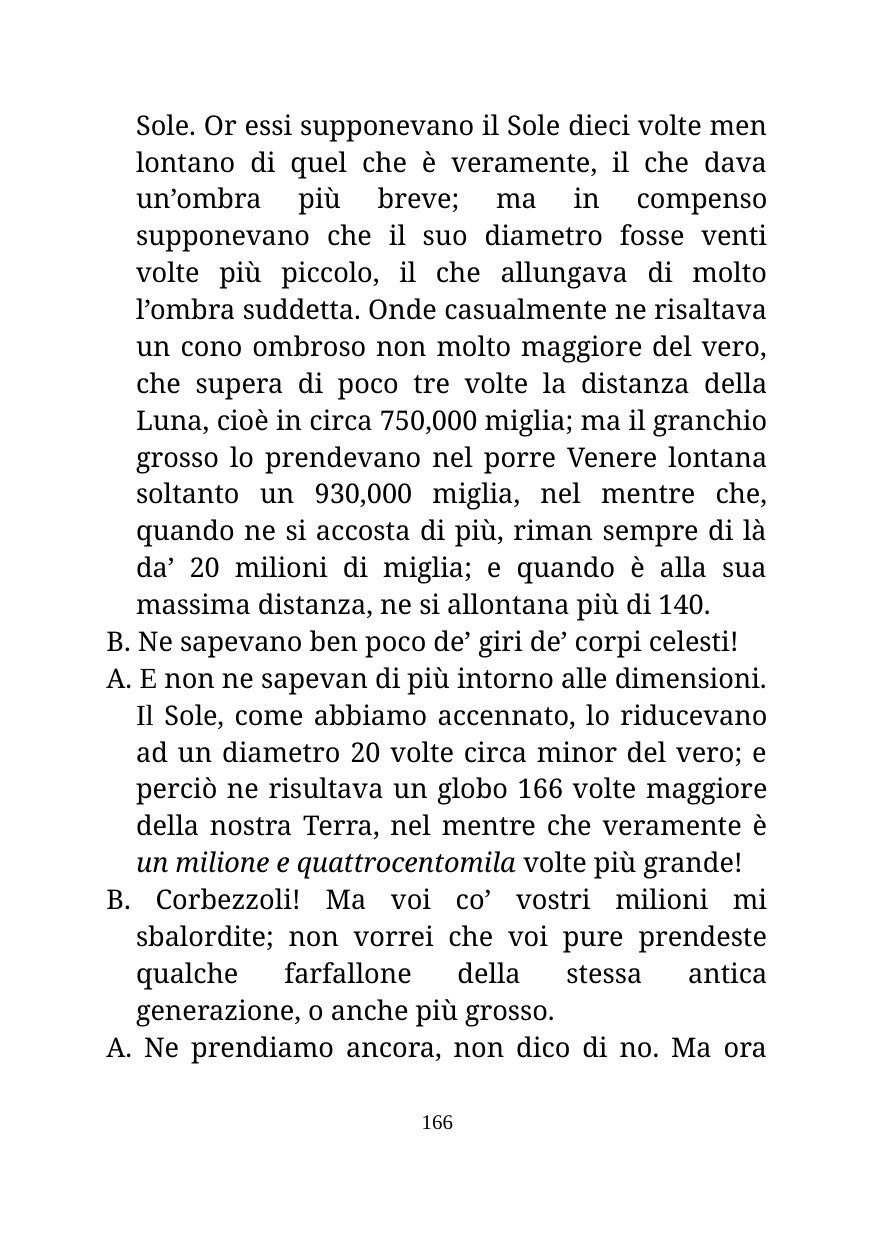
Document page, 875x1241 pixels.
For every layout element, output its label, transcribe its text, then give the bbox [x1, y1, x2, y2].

text B. Corbezzoli! Ma voi co’ vostri milioni mi sbalordite; non vorrei che voi pure prendeste qualche farfallone della stessa antica generazione, o anche più grosso. [106, 881, 768, 1028]
text Sole. Or essi supponevano il Sole dieci volte men lontano di quel che è veramente, il che dava un’ombra più breve; ma in compenso supponevano che il suo diametro fosse venti volte più piccolo, il che allungava di molto l’ombra suddetta. Onde casualmente ne risaltava un cono ombroso non molto maggiore del vero, che supera di poco tre volte la distanza della Luna, cioè in circa 750,000 miglia; ma il granchio grosso lo prendevano nel porre Venere lontana soltanto un 930,000 miglia, nel mentre che, quando ne si accosta di più, riman sempre di là da’ 20 milioni di miglia; e quando è alla sua massima distanza, ne si allontana più di 140. [136, 106, 768, 622]
text A. Ne prendiamo ancora, non dico di no. Ma ora [106, 1028, 768, 1065]
text B. Ne sapevano ben poco de’ giri de’ corpi celesti! [106, 622, 768, 659]
text A. E non ne sapevan di più intorno alle dimensioni. Il Sole, come abbiamo accennato, lo riducevano ad un diametro 20 volte circa minor del vero; e perciò ne risultava un globo 166 volte maggiore della nostra Terra, nel mentre che veramente è un milione e quattrocentomila volte più grande! [106, 659, 768, 881]
